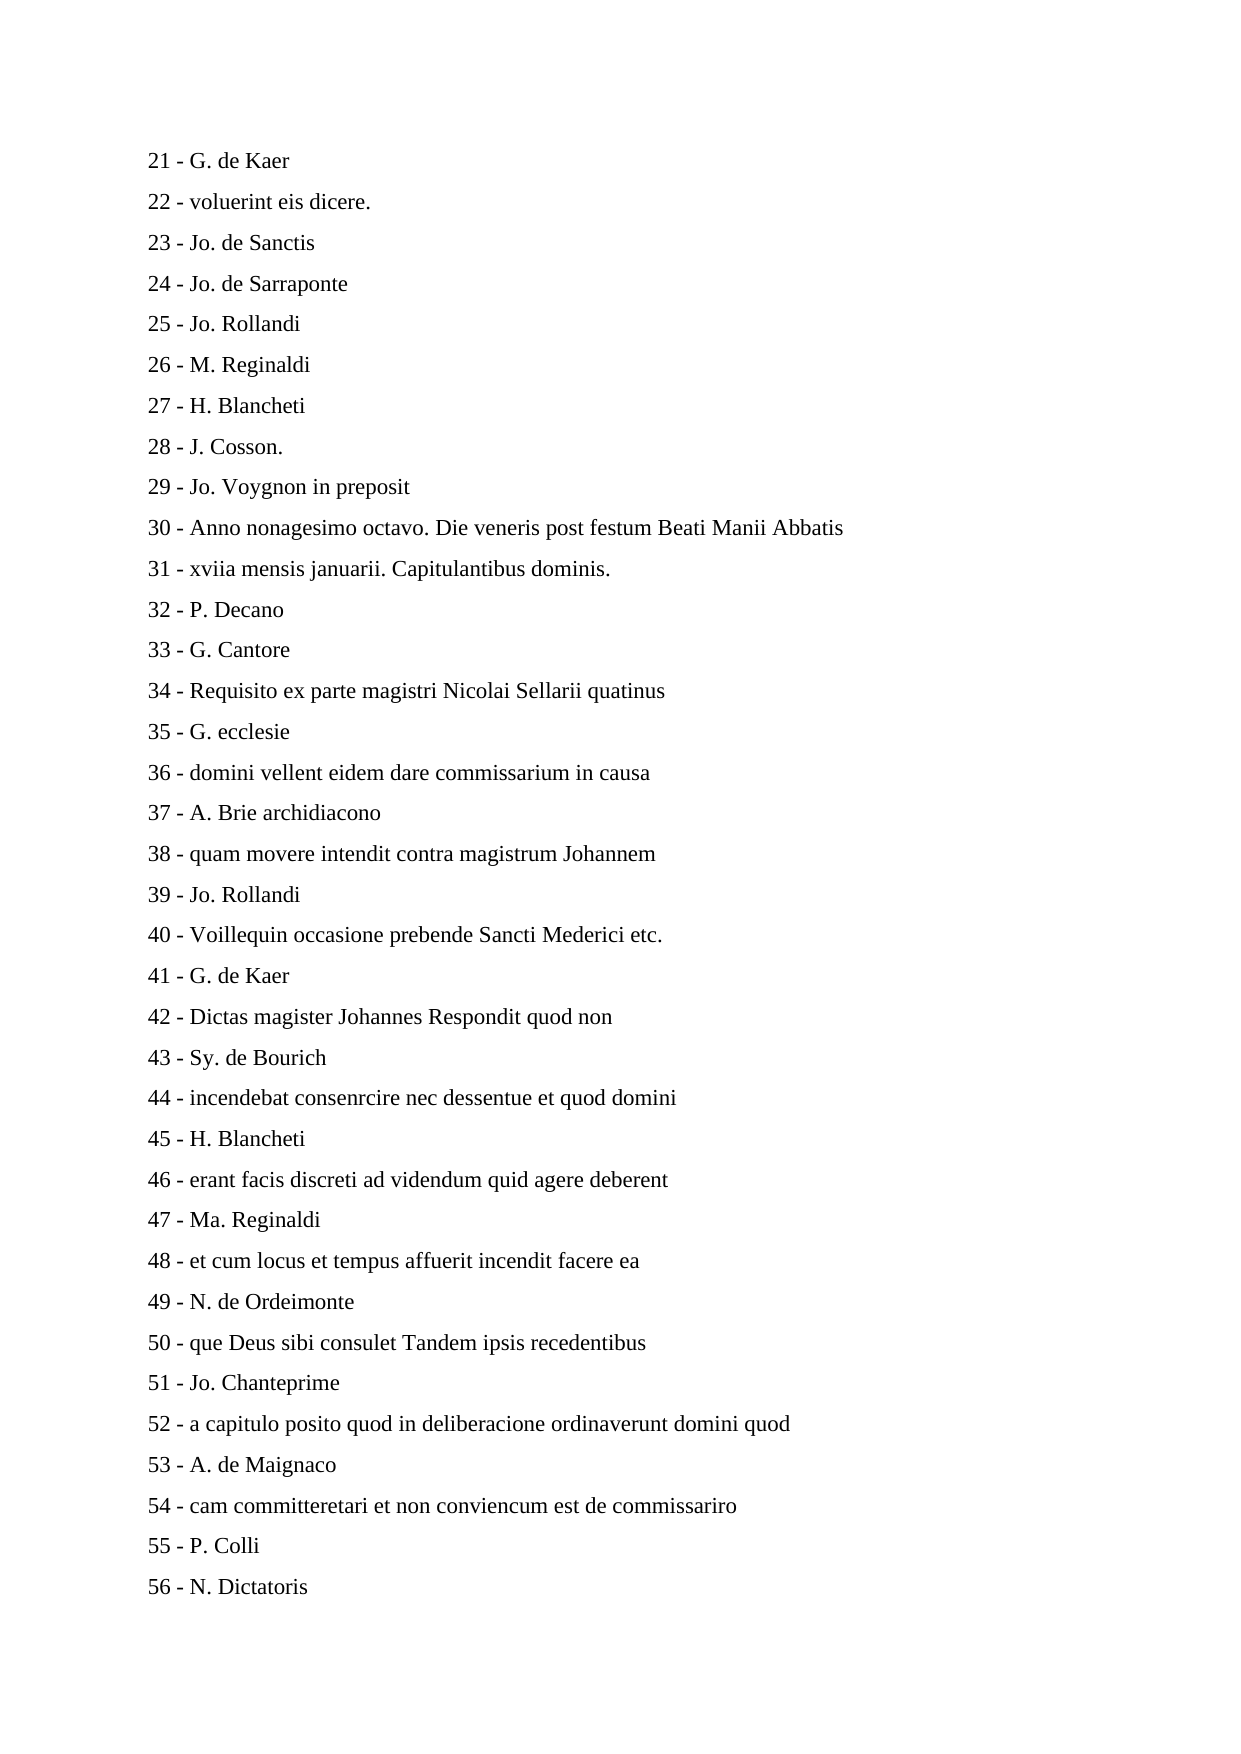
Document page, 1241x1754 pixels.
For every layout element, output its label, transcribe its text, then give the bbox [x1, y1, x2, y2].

text 22 - voluerint eis dicere. [148, 188, 1093, 215]
text 42 - Dictas magister Johannes Respondit quod non [148, 1003, 1093, 1029]
text 49 - N. de Ordeimonte [148, 1288, 1093, 1314]
text 27 - H. Blancheti [148, 392, 1093, 418]
text 39 - Jo. Rollandi [148, 881, 1093, 907]
text 44 - incendebat consenrcire nec dessentue et quod domini [148, 1084, 1093, 1111]
text 43 - Sy. de Bourich [148, 1044, 1093, 1070]
text 31 - xviia mensis januarii. Capitulantibus dominis. [148, 555, 1093, 581]
text 34 - Requisito ex parte magistri Nicolai Sellarii quatinus [148, 677, 1093, 703]
text 33 - G. Cantore [148, 636, 1093, 663]
text 35 - G. ecclesie [148, 718, 1093, 744]
text 29 - Jo. Voygnon in preposit [148, 473, 1093, 500]
text 50 - que Deus sibi consulet Tandem ipsis recedentibus [148, 1329, 1093, 1355]
text 37 - A. Brie archidiacono [148, 799, 1093, 826]
text 46 - erant facis discreti ad videndum quid agere deberent [148, 1166, 1093, 1192]
text 47 - Ma. Reginaldi [148, 1207, 1093, 1233]
text 52 - a capitulo posito quod in deliberacione ordinaverunt domini quod [148, 1410, 1093, 1437]
text 51 - Jo. Chanteprime [148, 1369, 1093, 1396]
text 36 - domini vellent eidem dare commissarium in causa [148, 758, 1093, 785]
text 54 - cam committeretari et non conviencum est de commissariro [148, 1492, 1093, 1518]
text 26 - M. Reginaldi [148, 351, 1093, 378]
text 32 - P. Decano [148, 596, 1093, 622]
text 25 - Jo. Rollandi [148, 311, 1093, 337]
text 41 - G. de Kaer [148, 962, 1093, 988]
text 30 - Anno nonagesimo octavo. Die veneris post festum Beati Manii Abbatis [148, 514, 1093, 541]
text 40 - Voillequin occasione prebende Sancti Mederici etc. [148, 921, 1093, 948]
text 24 - Jo. de Sarraponte [148, 270, 1093, 296]
text 38 - quam movere intendit contra magistrum Johannem [148, 840, 1093, 866]
text 23 - Jo. de Sanctis [148, 229, 1093, 255]
text 28 - J. Cosson. [148, 433, 1093, 459]
text 56 - N. Dictatoris [148, 1573, 1093, 1599]
text 48 - et cum locus et tempus affuerit incendit facere ea [148, 1247, 1093, 1274]
text 53 - A. de Maignaco [148, 1451, 1093, 1477]
text 21 - G. de Kaer [148, 148, 1093, 174]
text 55 - P. Colli [148, 1532, 1093, 1559]
text 45 - H. Blancheti [148, 1125, 1093, 1151]
